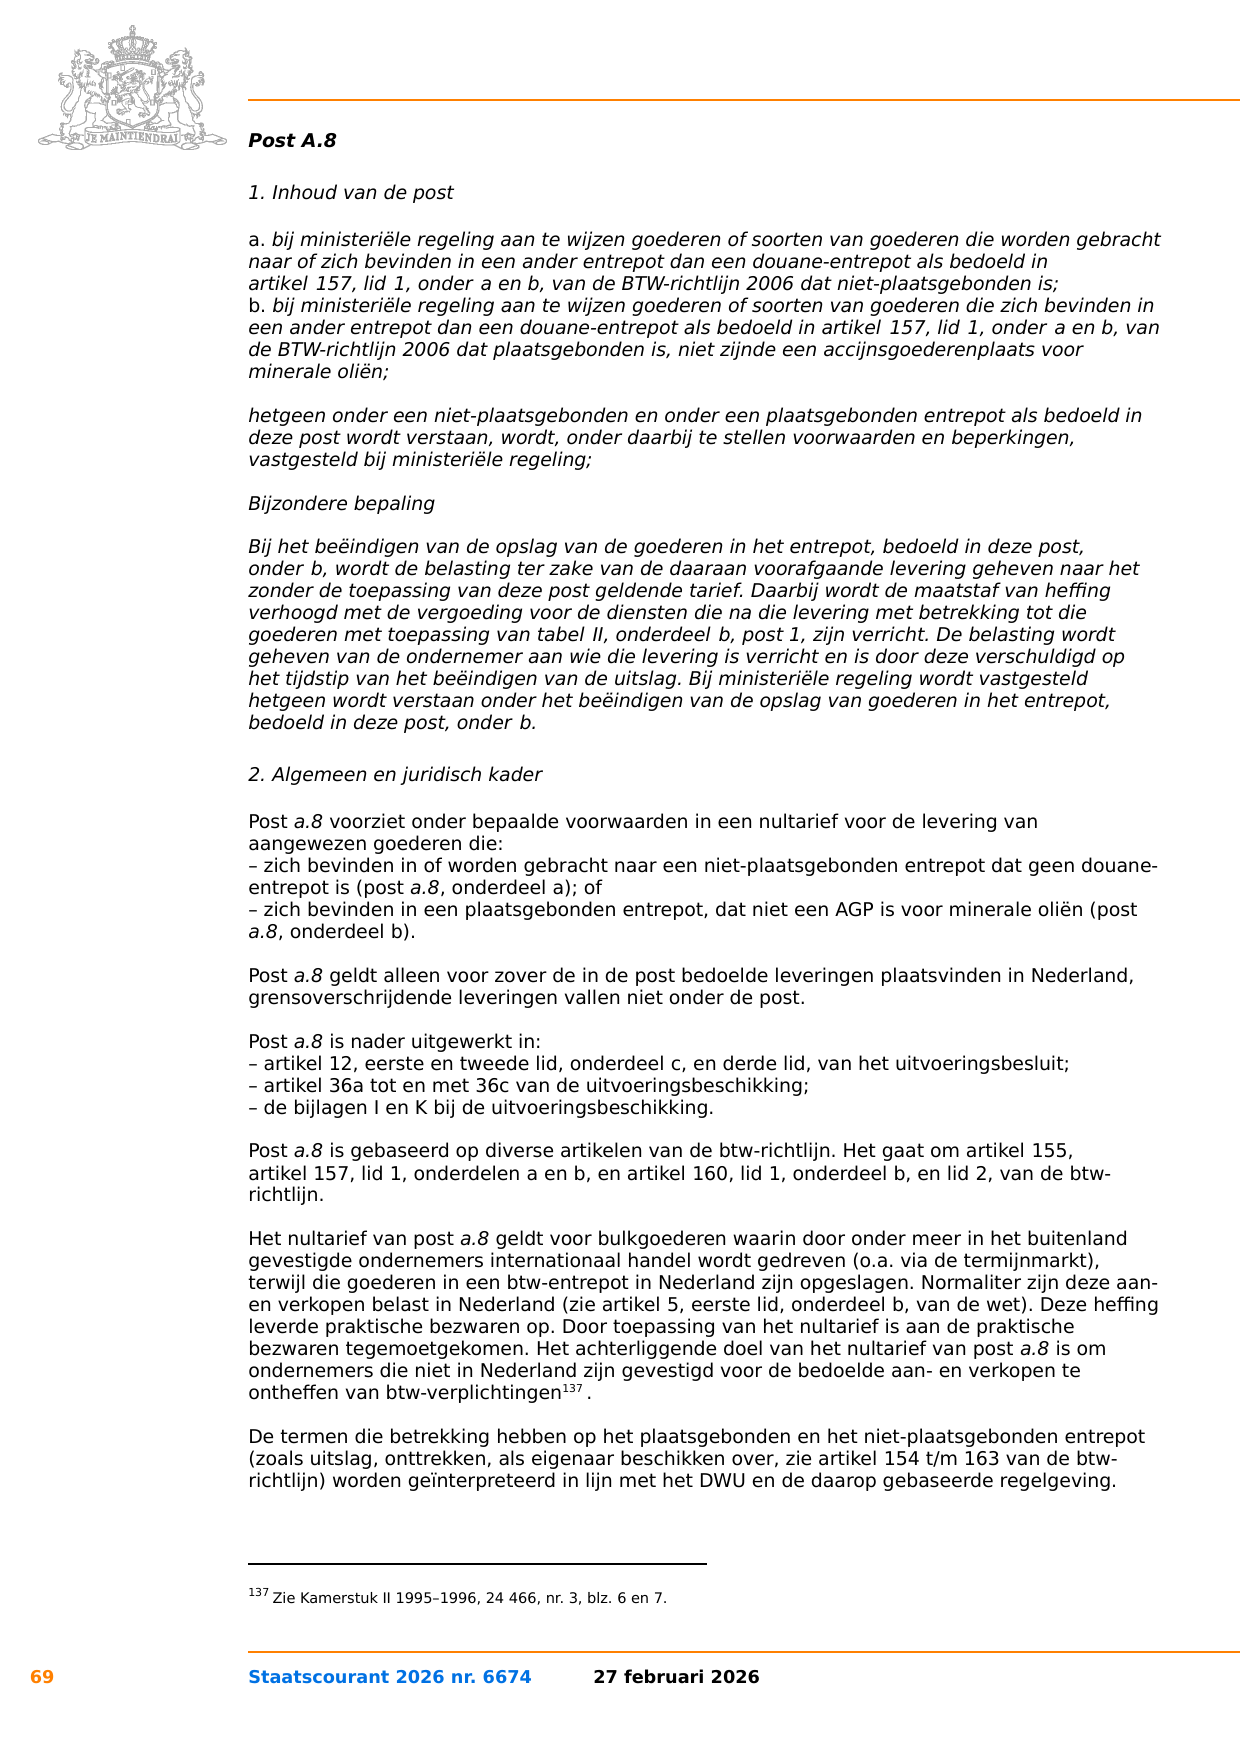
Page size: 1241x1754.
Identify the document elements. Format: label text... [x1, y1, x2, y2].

text Post a.8 geldt alleen voor zover de in de post bedoelde leveringen plaatsvinden in Nederland, grensoverschrijdende leveringen vallen niet onder de post. [248, 965, 1163, 1009]
text – artikel 36a tot en met 36c van de uitvoeringsbeschikking; [248, 1074, 1163, 1097]
text Zie Kamerstuk II 1995–1996, 24 466, nr. 3, blz. 6 en 7. [248, 1586, 1163, 1608]
text Bij het beëindigen van de opslag van de goederen in het entrepot, bedoeld in deze post, onder b, wordt de belasting ter zake van de daaraan voorafgaande levering geheven naar het zonder de toepassing van deze post geldende tarief. Daarbij wordt de maatstaf van heffing verhoogd met de vergoeding voor de diensten die na die levering met betrekking tot die goederen met toepassing van tabel II, onderdeel b, post 1, zijn verricht. De belasting wordt geheven van de ondernemer aan wie die levering is verricht en is door deze verschuldigd op het tijdstip van het beëindigen van de uitslag. Bij ministeriële regeling wordt vastgesteld hetgeen wordt verstaan onder het beëindigen van de opslag van goederen in het entrepot, bedoeld in deze post, onder b. [248, 536, 1163, 734]
text De termen die betrekking hebben op het plaatsgebonden en het niet-plaatsgebonden entrepot (zoals uitslag, onttrekken, als eigenaar beschikken over, zie artikel 154 t/m 163 van de btw-richtlijn) worden geïnterpreteerd in lijn met het DWU en de daarop gebaseerde regelgeving. [248, 1426, 1163, 1492]
subtitle 1. Inhoud van de post [248, 182, 1163, 204]
subtitle 2. Algemeen en juridisch kader [248, 764, 1163, 786]
text a. bij ministeriële regeling aan te wijzen goederen of soorten van goederen die worden gebracht naar of zich bevinden in een ander entrepot dan een douane-entrepot als bedoeld in artikel 157, lid 1, onder a en b, van de BTW-richtlijn 2006 dat niet-plaatsgebonden is; [248, 229, 1163, 295]
text Post a.8 is gebaseerd op diverse artikelen van de btw-richtlijn. Het gaat om artikel 155, artikel 157, lid 1, onderdelen a en b, en artikel 160, lid 1, onderdeel b, en lid 2, van de btw-richtlijn. [248, 1140, 1163, 1206]
text – zich bevinden in of worden gebracht naar een niet-plaatsgebonden entrepot dat geen douane-entrepot is (post a.8, onderdeel a); of [248, 855, 1163, 899]
text Post a.8 is nader uitgewerkt in: [248, 1031, 1163, 1053]
text – artikel 12, eerste en tweede lid, onderdeel c, en derde lid, van het uitvoeringsbesluit; [248, 1053, 1163, 1074]
text Het nultarief van post a.8 geldt voor bulkgoederen waarin door onder meer in het buitenland gevestigde ondernemers internationaal handel wordt gedreven (o.a. via de termijnmarkt), terwijl die goederen in een btw-entrepot in Nederland zijn opgeslagen. Normaliter zijn deze aan- en verkopen belast in Nederland (zie artikel 5, eerste lid, onderdeel b, van de wet). Deze heffing leverde praktische bezwaren op. Door toepassing van het nultarief is aan de praktische bezwaren tegemoetgekomen. Het achterliggende doel van het nultarief van post a.8 is om ondernemers die niet in Nederland zijn gevestigd voor de bedoelde aan- en verkopen te ontheffen van btw-verplichtingen. [248, 1228, 1163, 1404]
text hetgeen onder een niet-plaatsgebonden en onder een plaatsgebonden entrepot als bedoeld in deze post wordt verstaan, wordt, onder daarbij te stellen voorwaarden en beperkingen, vastgesteld bij ministeriële regeling; [248, 404, 1163, 471]
subtitle Post A.8 [248, 130, 1163, 152]
picture [38, 25, 227, 150]
text b. bij ministeriële regeling aan te wijzen goederen of soorten van goederen die zich bevinden in een ander entrepot dan een douane-entrepot als bedoeld in artikel 157, lid 1, onder a en b, van de BTW-richtlijn 2006 dat plaatsgebonden is, niet zijnde een accijnsgoederenplaats voor minerale oliën; [248, 295, 1163, 383]
subtitle Bijzondere bepaling [248, 492, 1163, 514]
text Post a.8 voorziet onder bepaalde voorwaarden in een nultarief voor de levering van aangewezen goederen die: [248, 811, 1163, 855]
text – de bijlagen I en K bij de uitvoeringsbeschikking. [248, 1097, 1163, 1118]
text – zich bevinden in een plaatsgebonden entrepot, dat niet een AGP is voor minerale oliën (post a.8, onderdeel b). [248, 899, 1163, 943]
